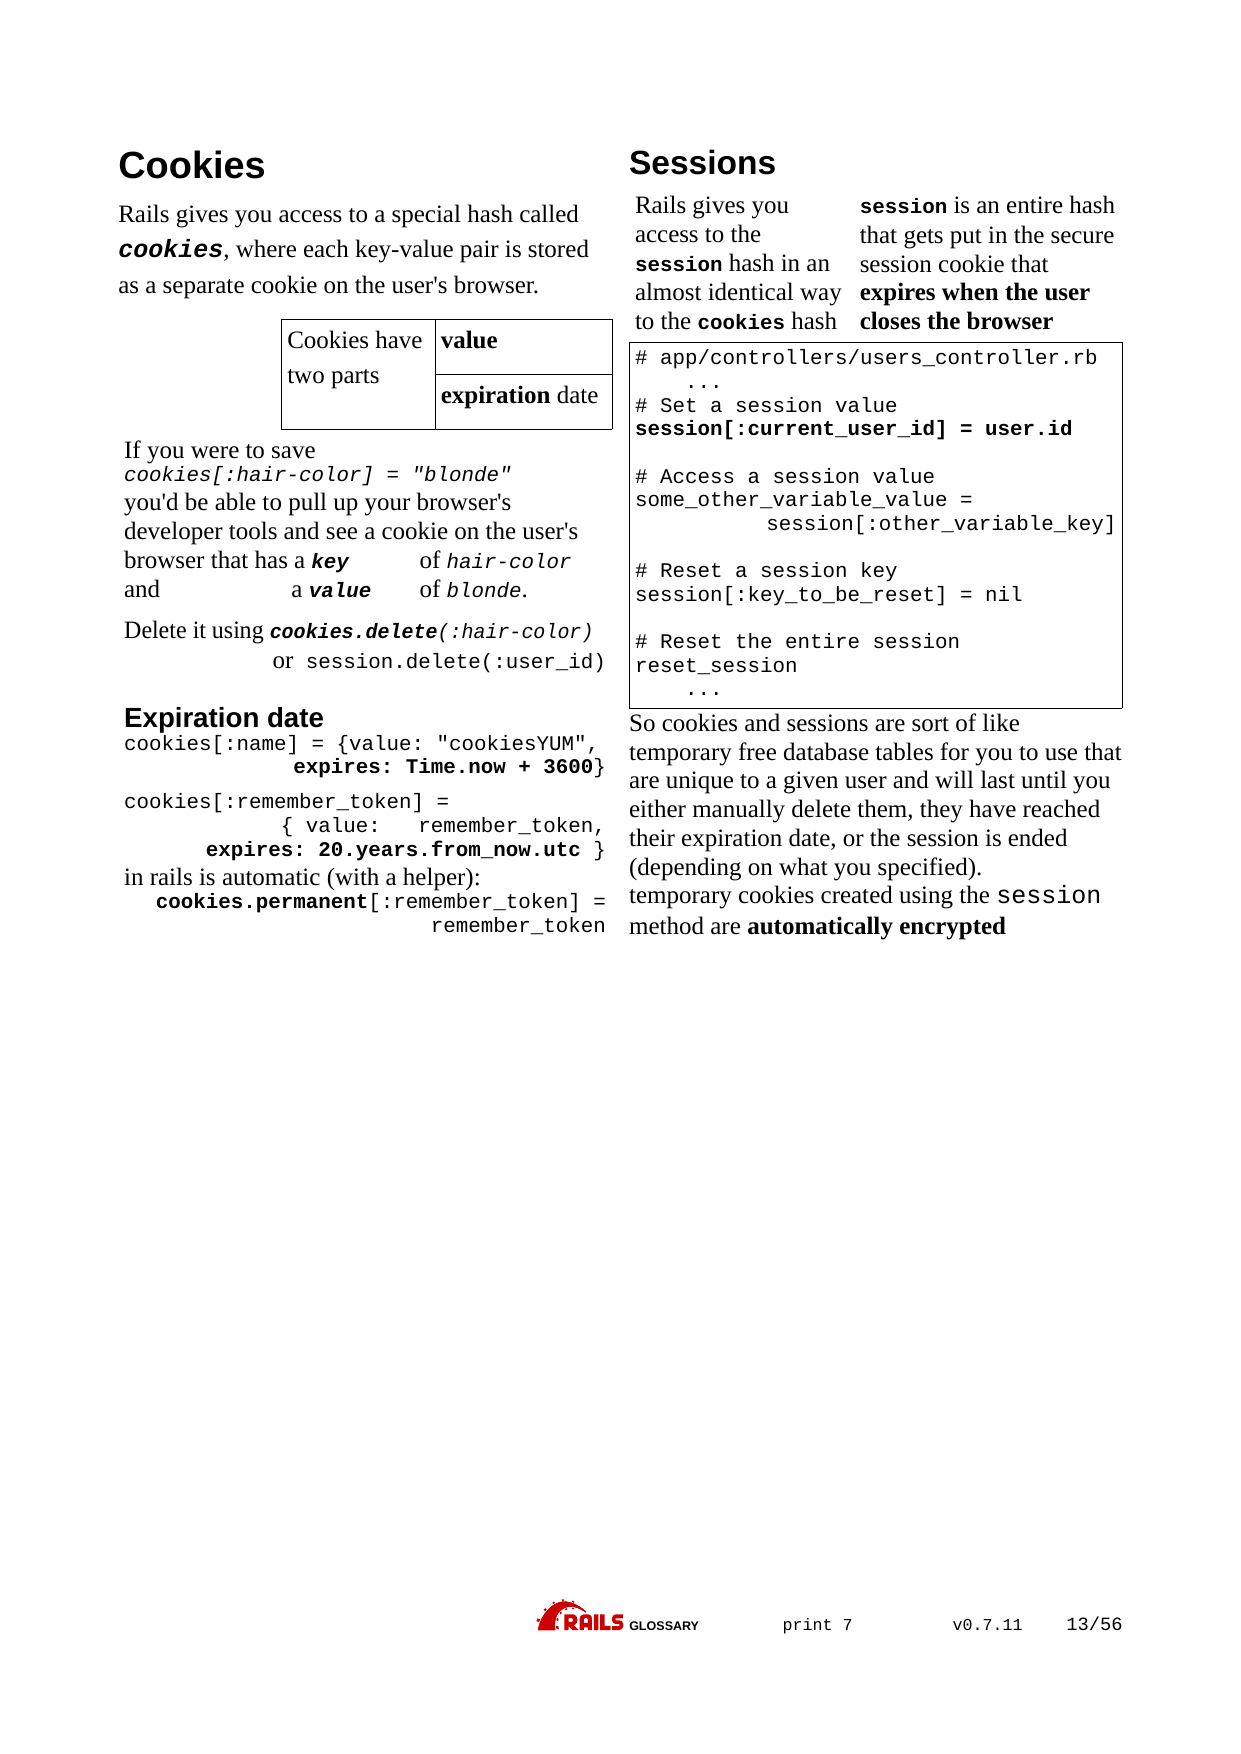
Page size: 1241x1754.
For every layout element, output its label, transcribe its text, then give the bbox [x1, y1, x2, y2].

table_header Cookies have two parts [282, 320, 435, 429]
table_cell Delete it using cookies.delete(:hair-color) or session.delete(:user_id) [118, 610, 611, 680]
subtitle Cookies [118, 143, 611, 187]
table_cell Expiration date cookies[:name] = {value: "cookiesYUM", expires: Time.now + 3600} [118, 680, 611, 786]
table_header value [436, 320, 612, 374]
table_cell expiration date [436, 375, 612, 429]
table_header session is an entire hash that gets put in the secure session cookie that expires when the user closes the browser [854, 185, 1122, 342]
text temporary cookies created using the session method are automatically encrypted [629, 880, 1122, 940]
table_header Rails gives you access to the session hash in an almost identical way to the cookies hash [629, 185, 854, 342]
table_cell cookies[:remember_token] = { value: remember_token, expires: 20.years.from_now.utc } in rails is automatic (with a helper): cookies.permanent[:remember_token] = remember_token [118, 786, 611, 944]
text Rails gives you access to a special hash called cookies, where each key-value pair is stored as a separate cookie on the user's browser. [118, 199, 611, 299]
text So cookies and sessions are sort of like temporary free database tables for you to use that are unique to a given user and will last until you either manually delete them, they have reached their expiration date, or the session is ended (depending on what you specified). [629, 709, 1122, 880]
subtitle Sessions [629, 143, 1122, 182]
table_cell # app/controllers/users_controller.rb ... # Set a session value session[:current_user_id] = user.id # Access a session value some_other_variable_value = session[:other_variable_key] # Reset a session key session[:key_to_be_reset] = nil # Reset the entire session reset_session ... [630, 343, 1122, 708]
table_header If you were to save cookies[:hair-color] = "blonde" you'd be able to pull up your browser's developer tools and see a cookie on the user's browser that has a key of hair-color and a value of blonde. [118, 429, 611, 610]
